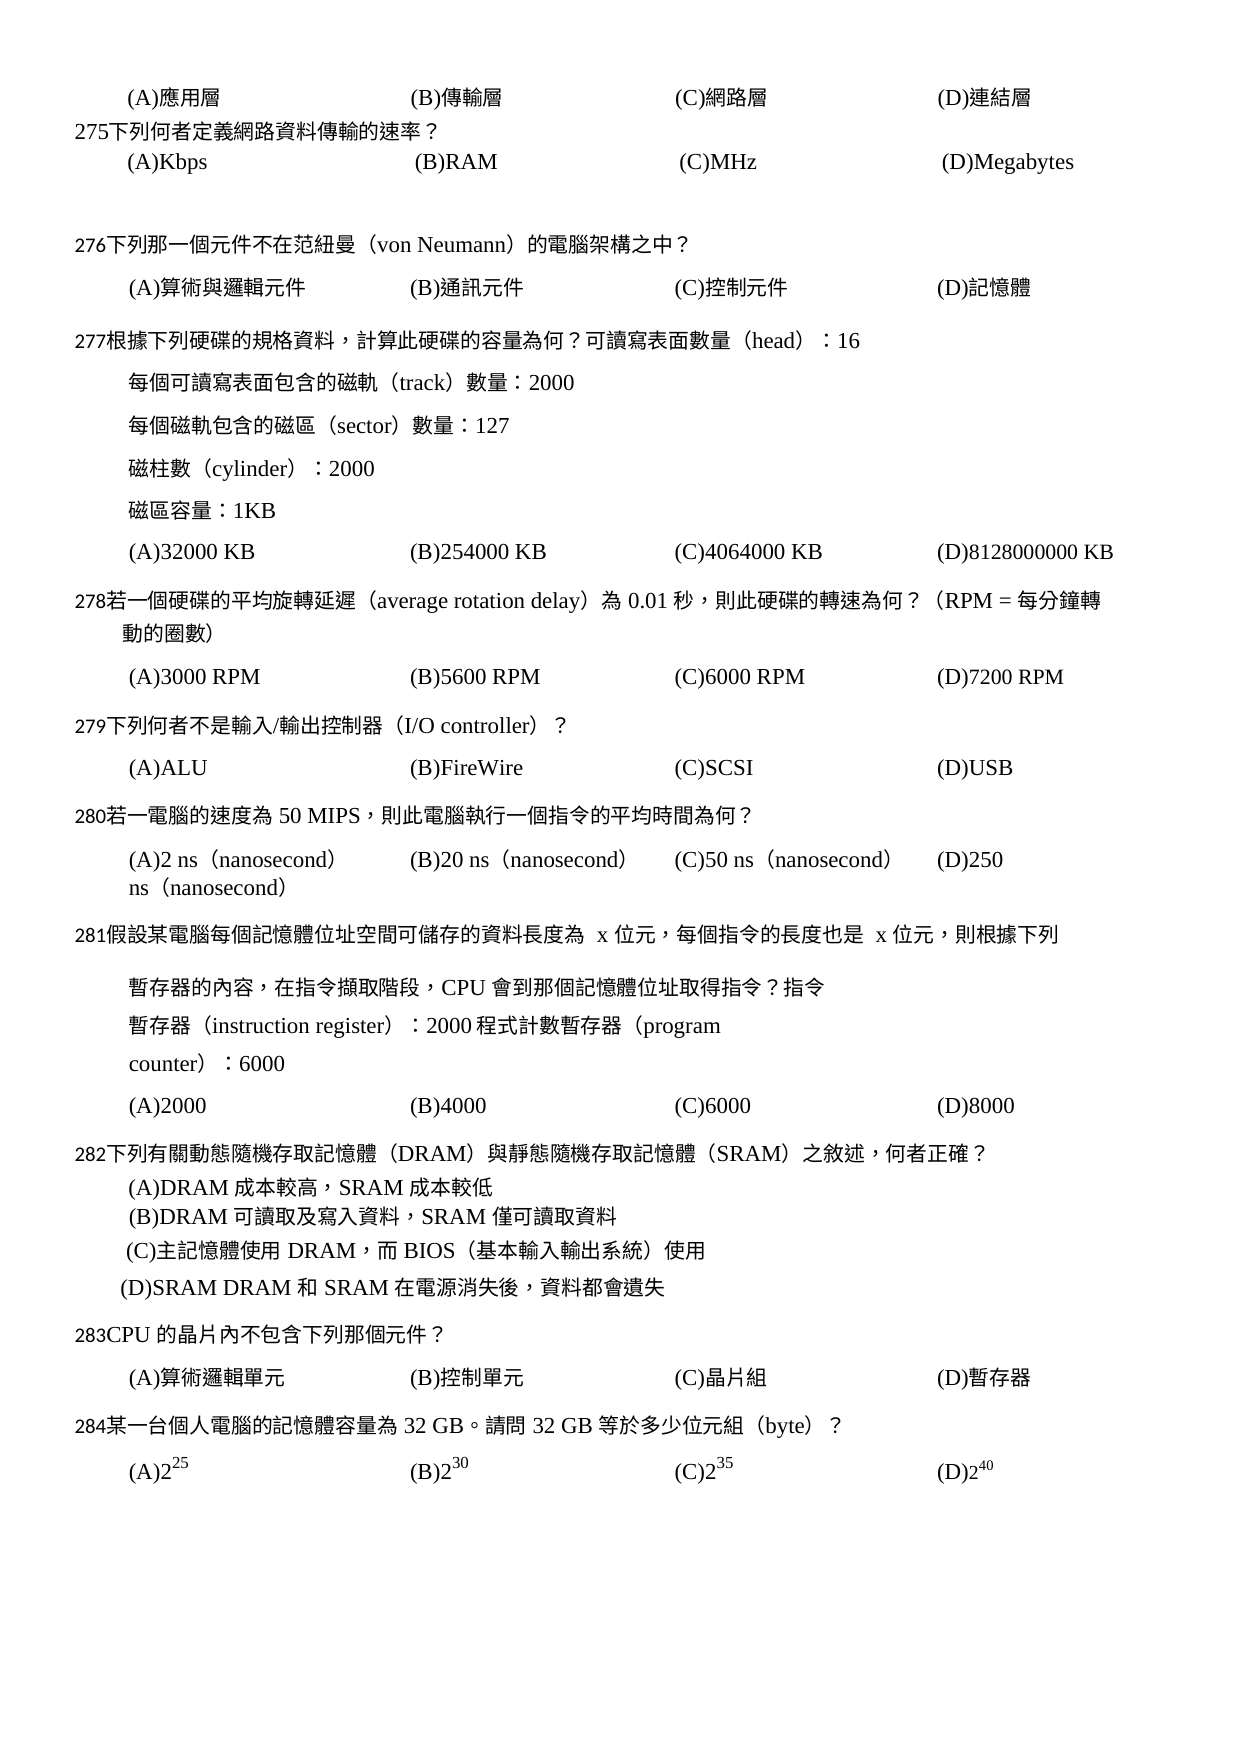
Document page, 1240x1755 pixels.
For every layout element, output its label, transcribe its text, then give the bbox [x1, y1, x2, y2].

list 某一台個人電腦的記憶體容量為 32 GB。請問 32 GB 等於多少位元組（byte）？ [74, 1407, 1189, 1441]
text 動的圈數） [70, 615, 1189, 649]
text (A)32000 KB (B)254000 KB (C)4064000 KB (D)8128000000 KB [128, 539, 1168, 565]
text 磁柱數（cylinder）：2000 [128, 454, 1168, 482]
text (A)2000 (B)4000 (C)6000 (D)8000 [128, 1093, 1168, 1118]
text 每個磁軌包含的磁區（sector）數量：127 [128, 411, 1168, 439]
text (B)DRAM 可讀取及寫入資料，SRAM 僅可讀取資料 [128, 1202, 1168, 1230]
list 根據下列硬碟的規格資料，計算此硬碟的容量為何？可讀寫表面數量（head）：16 [74, 321, 1189, 355]
list 下列那一個元件不在范紐曼（von Neumann）的電腦架構之中？ [74, 225, 1189, 259]
text 暫存器的內容，在指令擷取階段，CPU 會到那個記憶體位址取得指令？指令暫存器（instruction register）：2000程式計數暫存器（program counter）：6000 [128, 964, 831, 1079]
list 若一個硬碟的平均旋轉延遲（average rotation delay）為 0.01 秒，則此硬碟的轉速為何？（RPM = 每分鐘轉 [74, 581, 1189, 615]
text (A)3000 RPM (B)5600 RPM (C)6000 RPM (D)7200 RPM [128, 664, 1168, 690]
text 每個可讀寫表面包含的磁軌（track）數量：2000 [128, 368, 1168, 396]
text (A)算術邏輯單元 (B)控制單元 (C)晶片組 (D)暫存器 [128, 1364, 1168, 1391]
text (A)225 (B)230 (C)235 (D)240 [128, 1453, 1168, 1486]
text 磁區容量：1KB [128, 496, 1168, 524]
list 下列何者不是輸入/輸出控制器（I/O controller）？ [74, 706, 1189, 740]
list 下列有關動態隨機存取記憶體（DRAM）與靜態隨機存取記憶體（SRAM）之敘述，何者正確？ [74, 1134, 1189, 1168]
list 若一電腦的速度為 50 MIPS，則此電腦執行一個指令的平均時間為何？ [74, 796, 1189, 830]
text (D)SRAM DRAM 和 SRAM 在電源消失後，資料都會遺失 [74, 1266, 799, 1302]
text (A)ALU (B)FireWire (C)SCSI (D)USB [128, 755, 1168, 780]
text (A)應用層 (B)傳輸層 (C)網路層 (D)連結層 [127, 83, 1168, 111]
list 假設某電腦每個記憶體位址空間可儲存的資料長度為 x 位元，每個指令的長度也是 x 位元，則根據下列 [74, 916, 1189, 950]
list 下列何者定義網路資料傳輸的速率？ [74, 112, 1189, 146]
text (A)算術與邏輯元件 (B)通訊元件 (C)控制元件 (D)記憶體 [128, 273, 1168, 301]
list CPU 的晶片內不包含下列那個元件？ [74, 1316, 1189, 1349]
text (C)主記憶體使用 DRAM，而 BIOS（基本輸入輸出系統）使用 [74, 1230, 799, 1266]
text (A)2 ns（nanosecond） (B)20 ns（nanosecond） (C)50 ns（nanosecond） (D)250 ns（nanosecond） [128, 845, 1179, 901]
text (A)DRAM 成本較高，SRAM 成本較低 [70, 1168, 1189, 1202]
text (A)Kbps (B)RAM (C)MHz (D)Megabytes [127, 149, 1168, 174]
